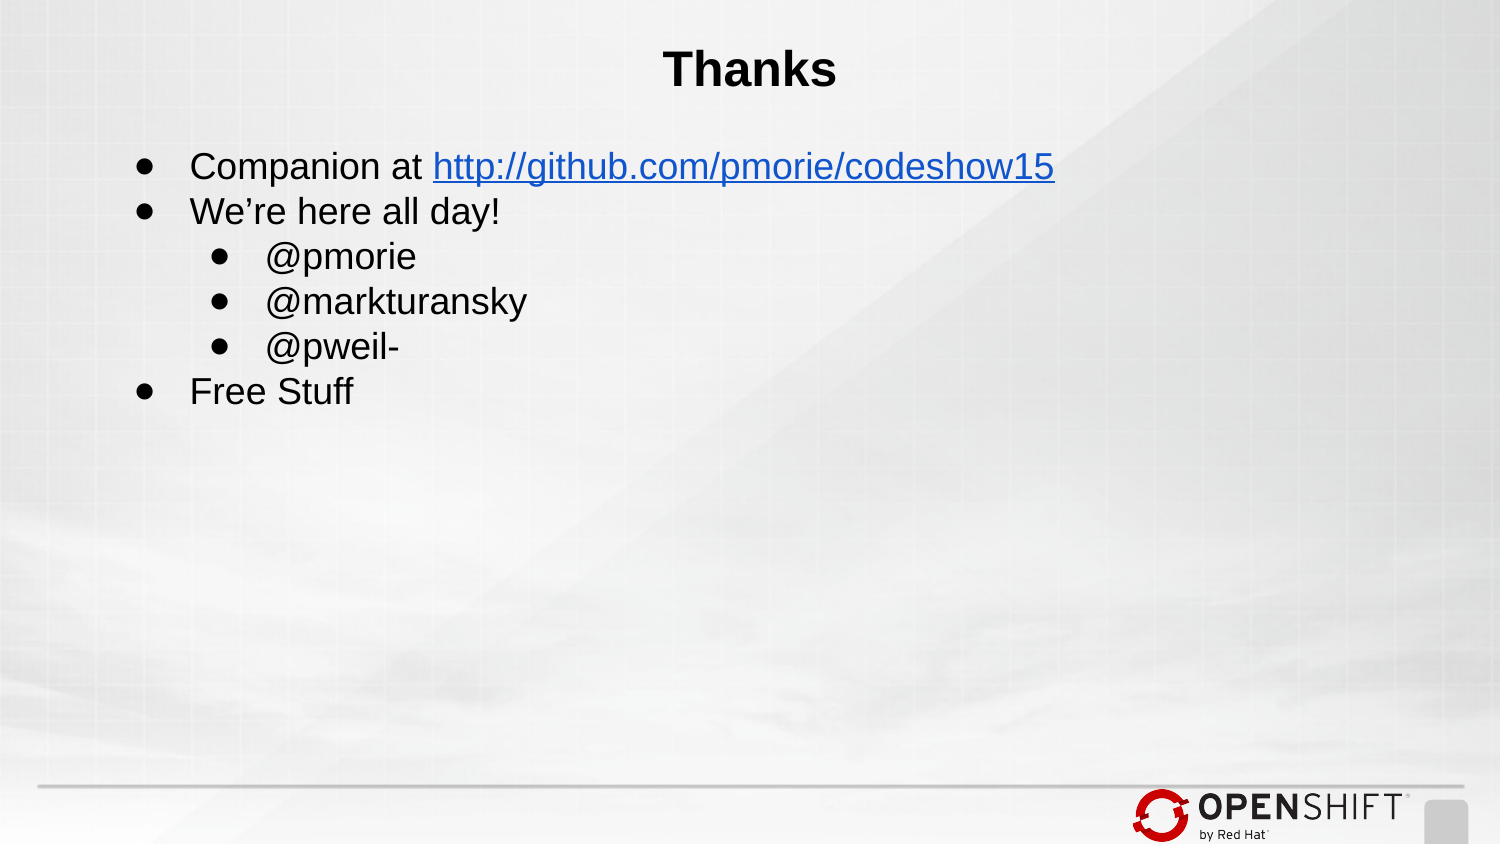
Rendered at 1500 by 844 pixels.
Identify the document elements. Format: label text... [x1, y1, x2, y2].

picture [0, 0, 1500, 844]
title Thanks [248, 7, 1252, 127]
text_box Companion at http://github.com/pmorie/codeshow15 We’re here all day! @pmorie @markturansky @pweil- Free Stuff [99, 126, 1164, 656]
